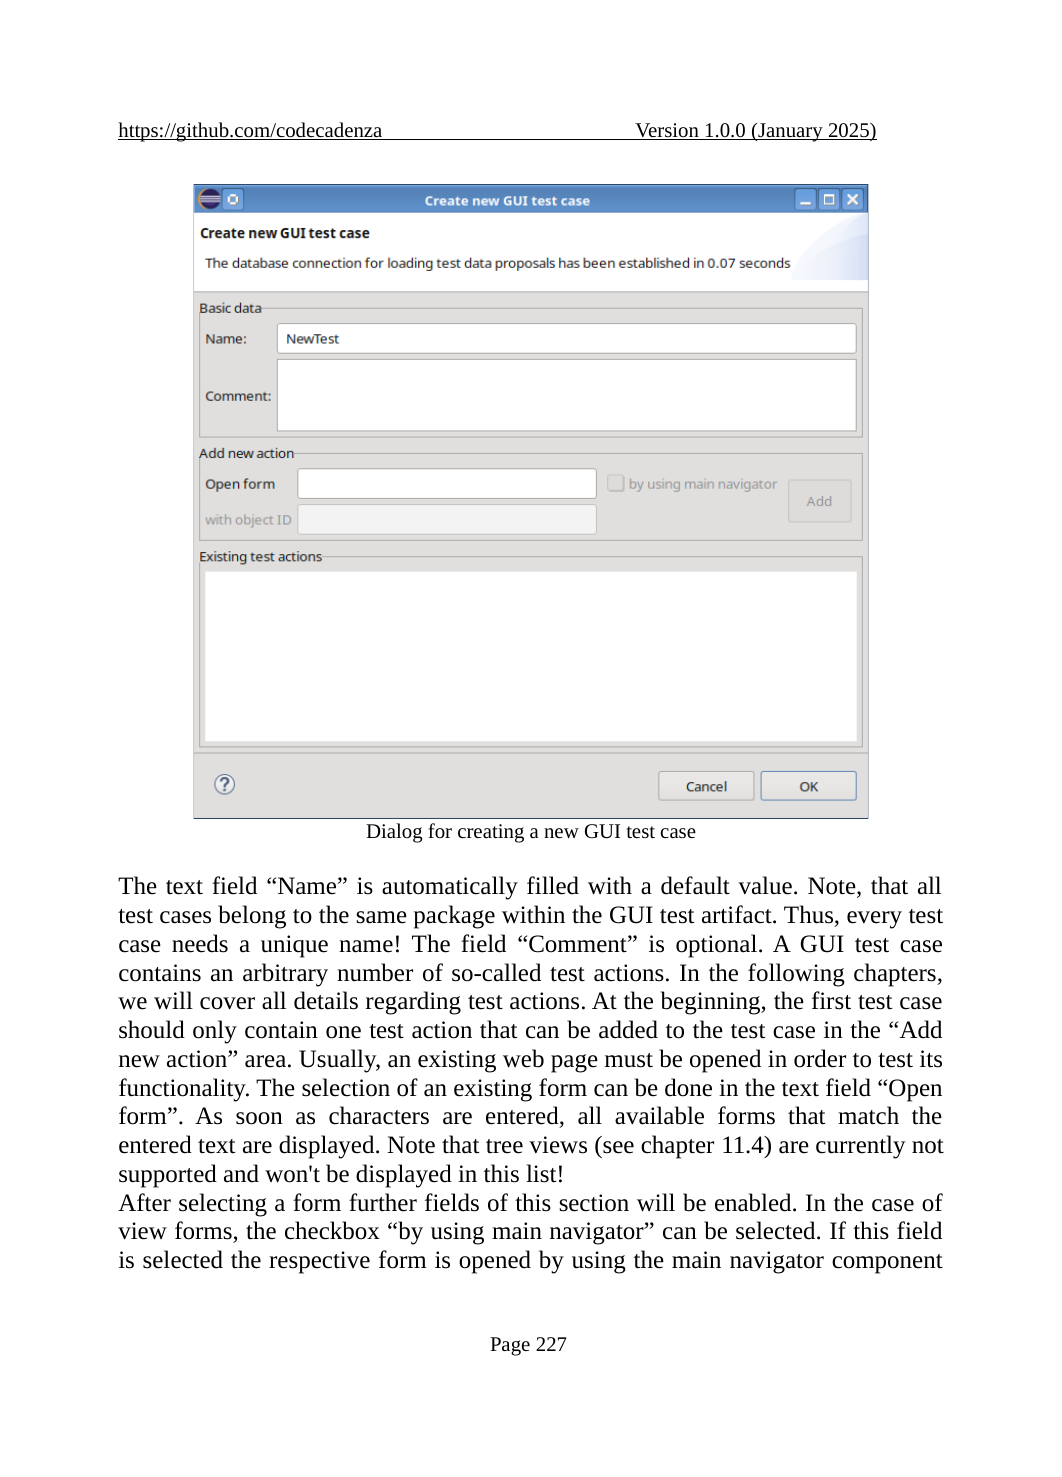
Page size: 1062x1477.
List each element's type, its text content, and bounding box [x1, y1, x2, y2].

text Dialog for creating a new GUI test case [193, 819, 868, 843]
text After selecting a form further fields of this section will be enabled. In the case of view forms, the checkbox “by using main navigator” can be selected. If this field is selected the respective form is opened by using the main navigator component [118, 1188, 944, 1274]
picture [193, 184, 869, 819]
text The text field “Name” is automatically filled with a default value. Note, that all test cases belong to the same package within the GUI test artifact. Thus, every test case needs a unique name! The field “Comment” is optional. A GUI test case contains an arbitrary number of so-called test actions. In the following chapters, we will cover all details regarding test actions. At the beginning, the first test case should only contain one test action that can be added to the test case in the “Add new action” area. Usually, an existing web page must be opened in order to test its functionality. The selection of an existing form can be done in the text field “Open form”. As soon as characters are entered, all available forms that match the entered text are displayed. Note that tree views (see chapter 11.4) are currently not supported and won't be displayed in this list! [118, 871, 944, 1188]
